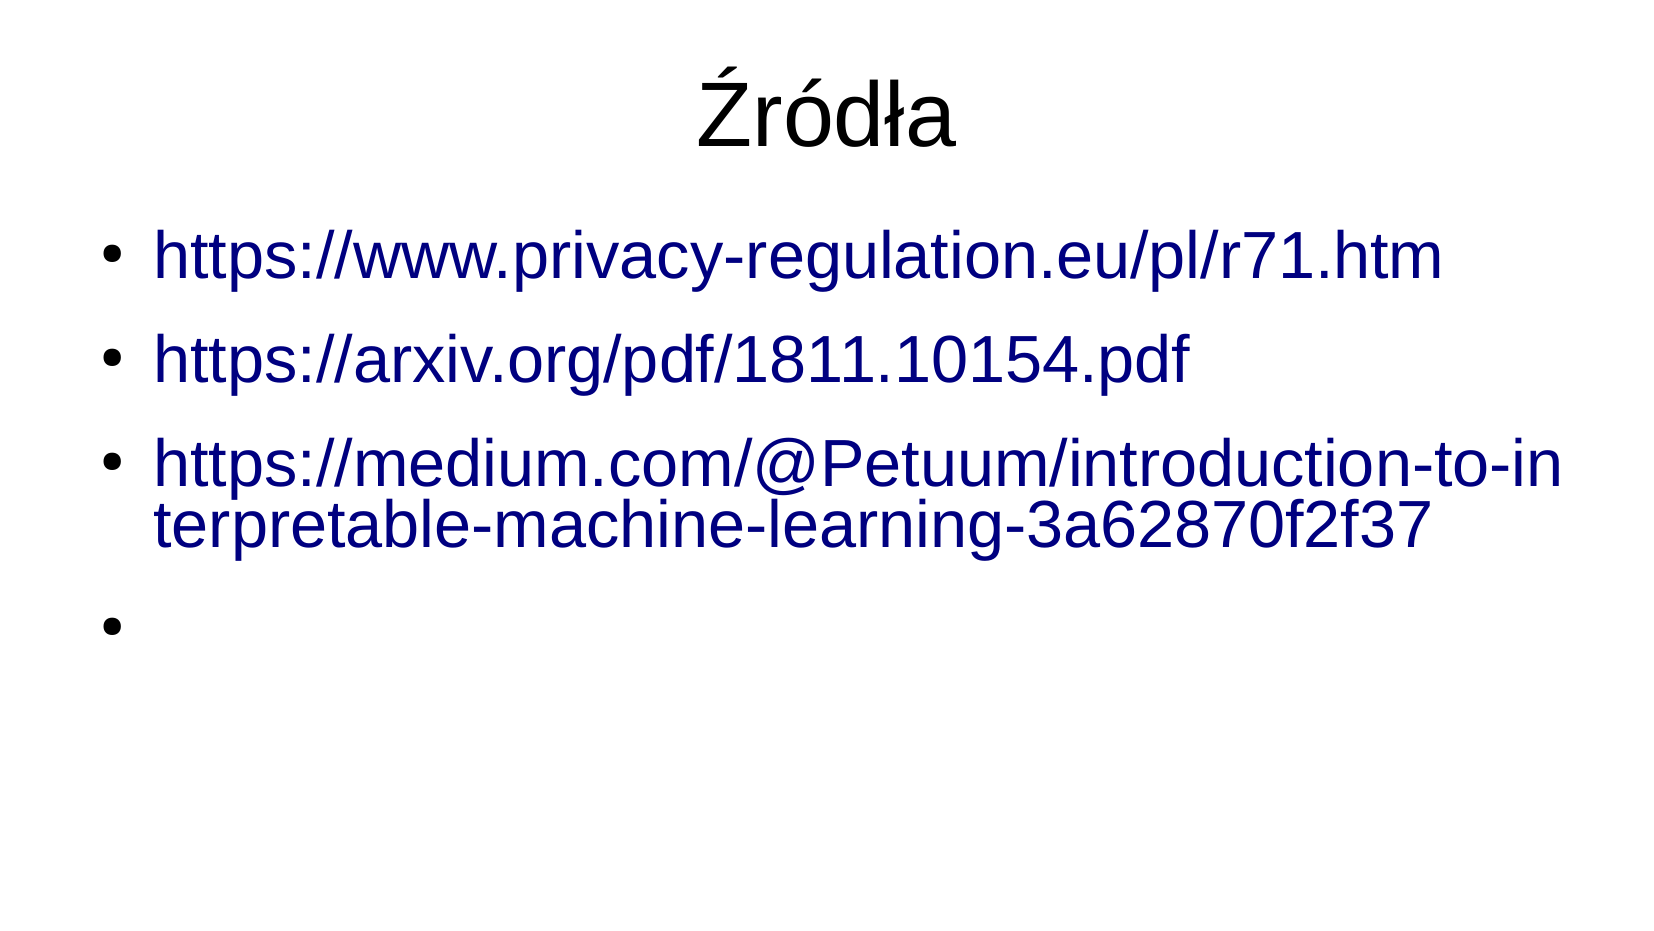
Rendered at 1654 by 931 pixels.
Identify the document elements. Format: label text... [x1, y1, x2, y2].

list https://www.privacy-regulation.eu/pl/r71.htm https://arxiv.org/pdf/1811.10154.pdf https://medium.com/@Petuum/introduction-to-interpretable-machine-learning-3a62870f2f37 [82, 217, 1571, 758]
title Źródła [82, 37, 1571, 193]
